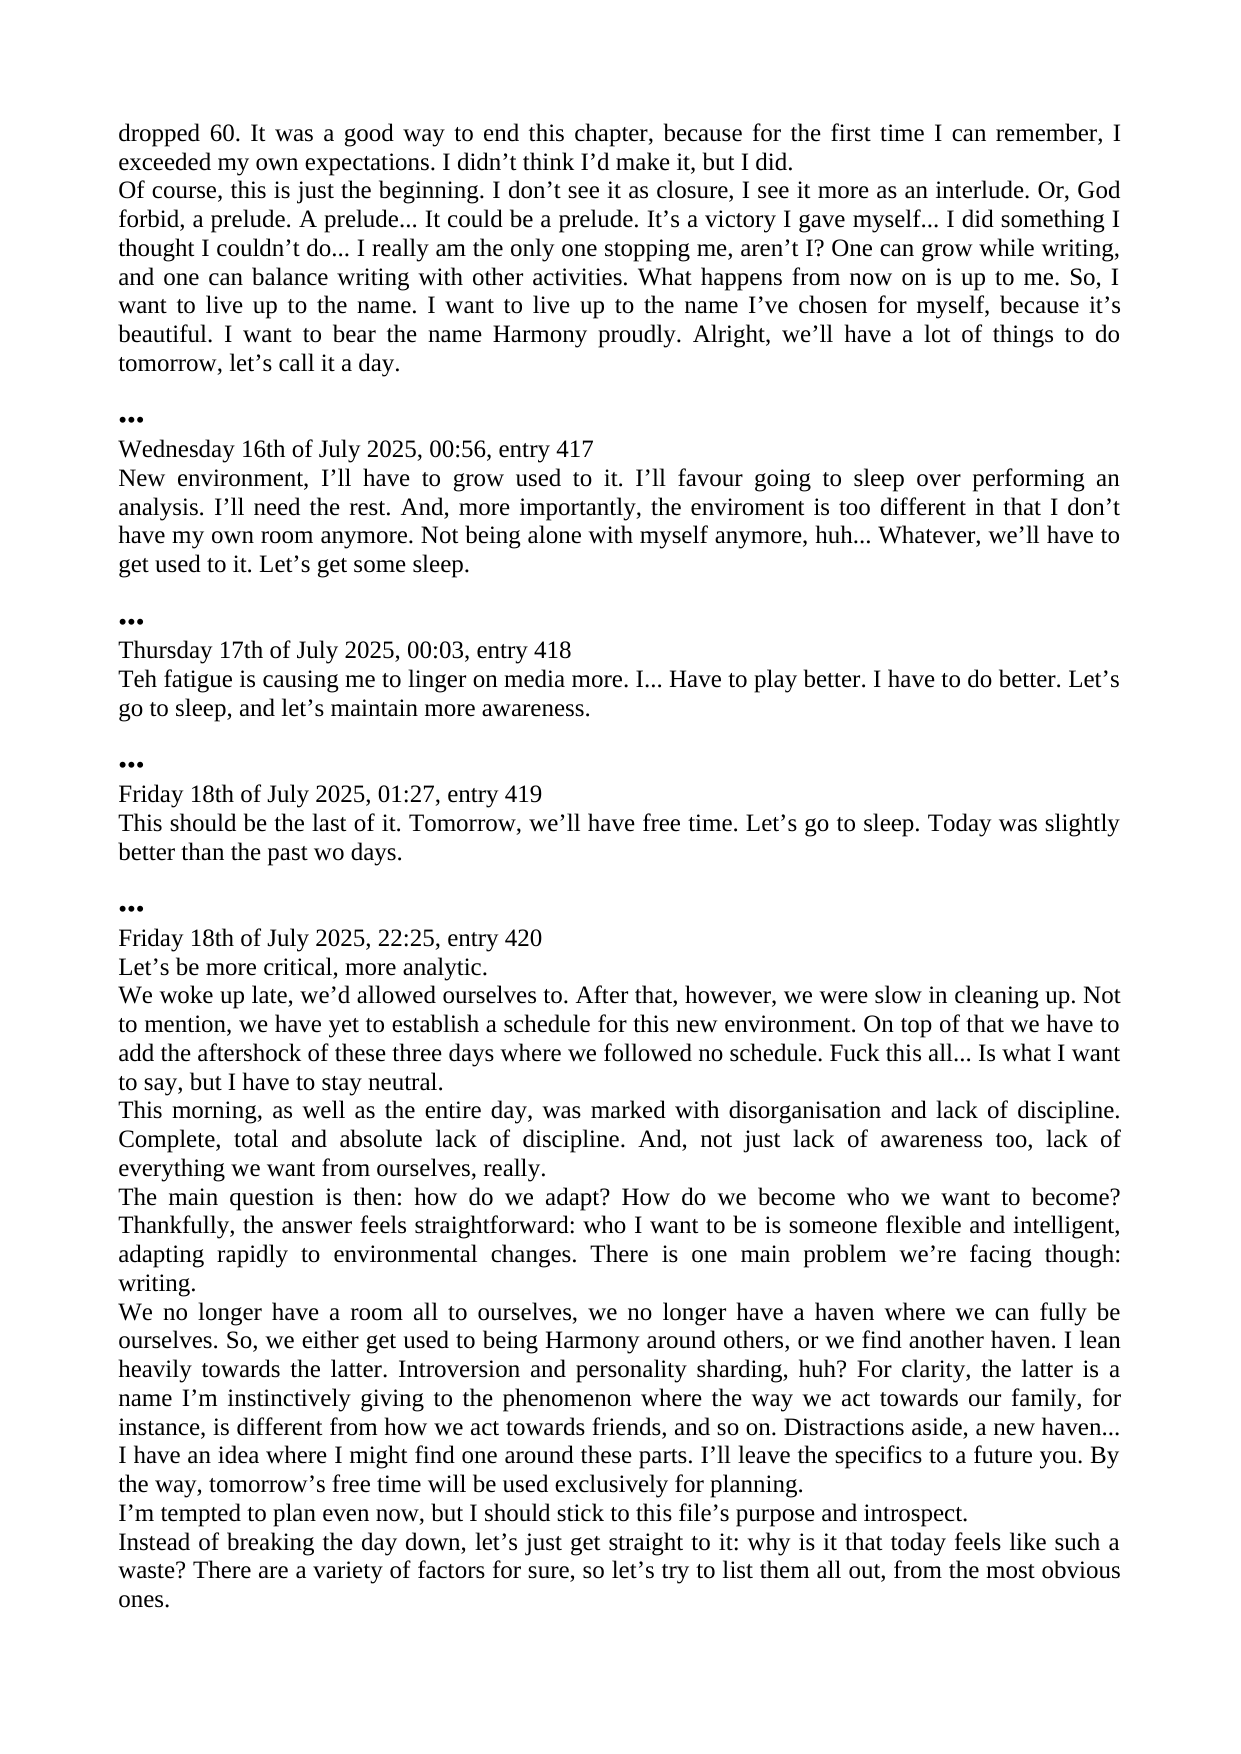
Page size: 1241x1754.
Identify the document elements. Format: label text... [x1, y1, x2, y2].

text Instead of breaking the day down, let’s just get straight to it: why is it that today feels like such a waste? There are a variety of factors for sure, so let’s try to list them all out, from the most obvious ones. [118, 1527, 1122, 1613]
text Of course, this is just the beginning. I don’t see it as closure, I see it more as an interlude. Or, God forbid, a prelude. A prelude... It could be a prelude. It’s a victory I gave myself... I did something I thought I couldn’t do... I really am the only one stopping me, aren’t I? One can grow while writing, and one can balance writing with other activities. What happens from now on is up to me. So, I want to live up to the name. I want to live up to the name I’ve chosen for myself, because it’s beautiful. I want to bear the name Harmony proudly. Alright, we’ll have a lot of things to do tomorrow, let’s call it a day. [118, 176, 1122, 377]
text New environment, I’ll have to grow used to it. I’ll favour going to sleep over performing an analysis. I’ll need the rest. And, more importantly, the enviroment is too different in that I don’t have my own room anymore. Not being alone with myself anymore, huh... Whatever, we’ll have to get used to it. Let’s get some sleep. [118, 463, 1122, 578]
text This should be the last of it. Tomorrow, we’ll have free time. Let’s go to sleep. Today was slightly better than the past wo days. [118, 808, 1122, 866]
text ••• [118, 607, 1122, 636]
text We no longer have a room all to ourselves, we no longer have a haven where we can fully be ourselves. So, we either get used to being Harmony around others, or we find another haven. I lean heavily towards the latter. Introversion and personality sharding, huh? For clarity, the latter is a name I’m instinctively giving to the phenomenon where the way we act towards our family, for instance, is different from how we act towards friends, and so on. Distractions aside, a new haven... I have an idea where I might find one around these parts. I’ll leave the specifics to a future you. By the way, tomorrow’s free time will be used exclusively for planning. [118, 1297, 1122, 1498]
text Teh fatigue is causing me to linger on media more. I... Have to play better. I have to do better. Let’s go to sleep, and let’s maintain more awareness. [118, 664, 1122, 722]
text dropped 60. It was a good way to end this chapter, because for the first time I can remember, I exceeded my own expectations. I didn’t think I’d make it, but I did. [118, 118, 1122, 176]
text This morning, as well as the entire day, was marked with disorganisation and lack of discipline. Complete, total and absolute lack of discipline. And, not just lack of awareness too, lack of everything we want from ourselves, really. [118, 1096, 1122, 1182]
text ••• [118, 751, 1122, 779]
text I’m tempted to plan even now, but I should stick to this file’s purpose and introspect. [118, 1498, 1122, 1527]
text Wednesday 16th of July 2025, 00:56, entry 417 [118, 434, 1122, 463]
text Thursday 17th of July 2025, 00:03, entry 418 [118, 636, 1122, 664]
text The main question is then: how do we adapt? How do we become who we want to become? Thankfully, the answer feels straightforward: who I want to be is someone flexible and intelligent, adapting rapidly to environmental changes. There is one main problem we’re facing though: writing. [118, 1182, 1122, 1297]
text Let’s be more critical, more analytic. [118, 952, 1122, 981]
text Friday 18th of July 2025, 22:25, entry 420 [118, 923, 1122, 952]
text We woke up late, we’d allowed ourselves to. After that, however, we were slow in cleaning up. Not to mention, we have yet to establish a schedule for this new environment. On top of that we have to add the aftershock of these three days where we followed no schedule. Fuck this all... Is what I want to say, but I have to stay neutral. [118, 981, 1122, 1096]
text ••• [118, 406, 1122, 434]
text ••• [118, 894, 1122, 923]
text Friday 18th of July 2025, 01:27, entry 419 [118, 779, 1122, 808]
